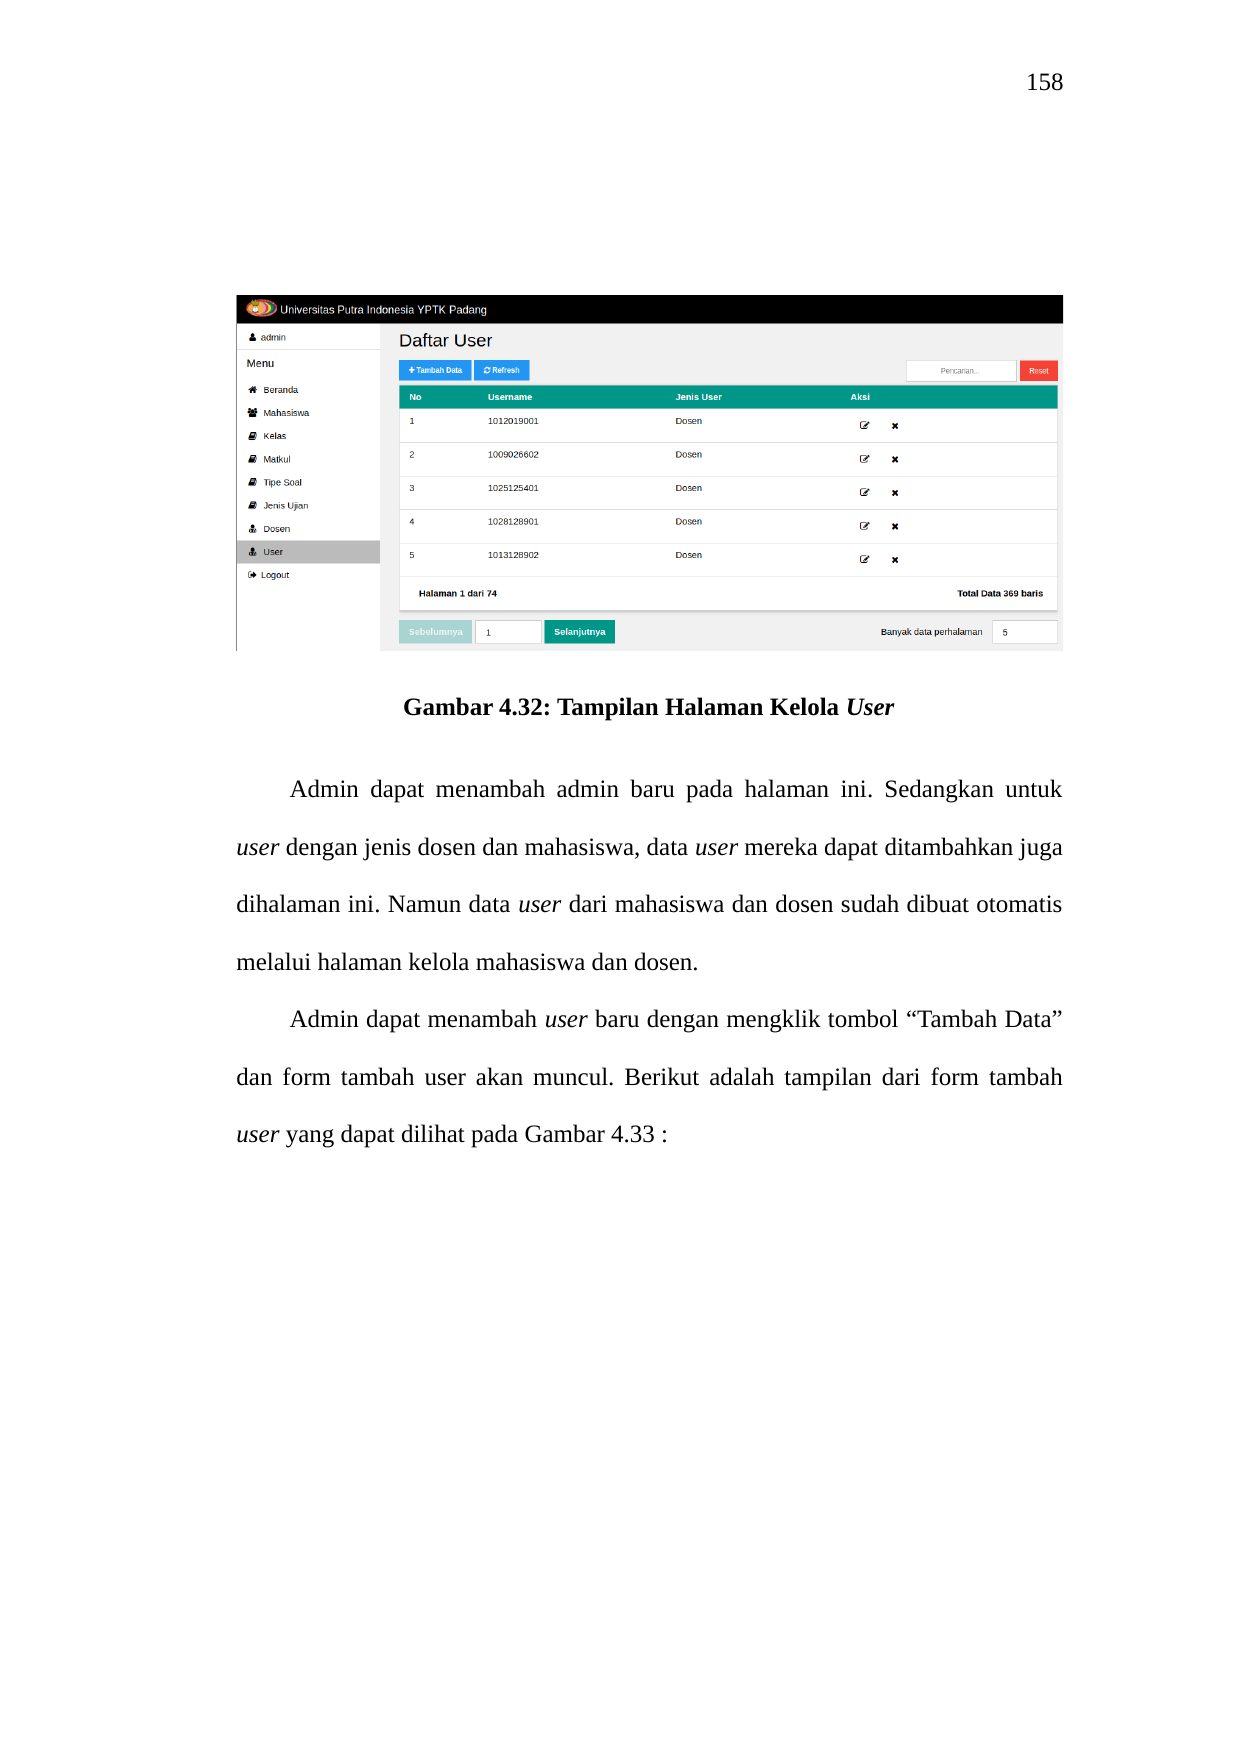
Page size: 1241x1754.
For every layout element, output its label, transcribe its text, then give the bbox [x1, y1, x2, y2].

picture [236, 295, 1064, 651]
text Gambar 4.32: Tampilan Halaman Kelola User [236, 692, 1063, 721]
text Admin dapat menambah admin baru pada halaman ini. Sedangkan untuk user dengan jenis dosen dan mahasiswa, data user mereka dapat ditambahkan juga dihalaman ini. Namun data user dari mahasiswa dan dosen sudah dibuat otomatis melalui halaman kelola mahasiswa dan dosen. [236, 774, 1063, 976]
text Admin dapat menambah user baru dengan mengklik tombol “Tambah Data” dan form tambah user akan muncul. Berikut adalah tampilan dari form tambah user yang dapat dilihat pada Gambar 4.33 : [236, 1004, 1063, 1148]
